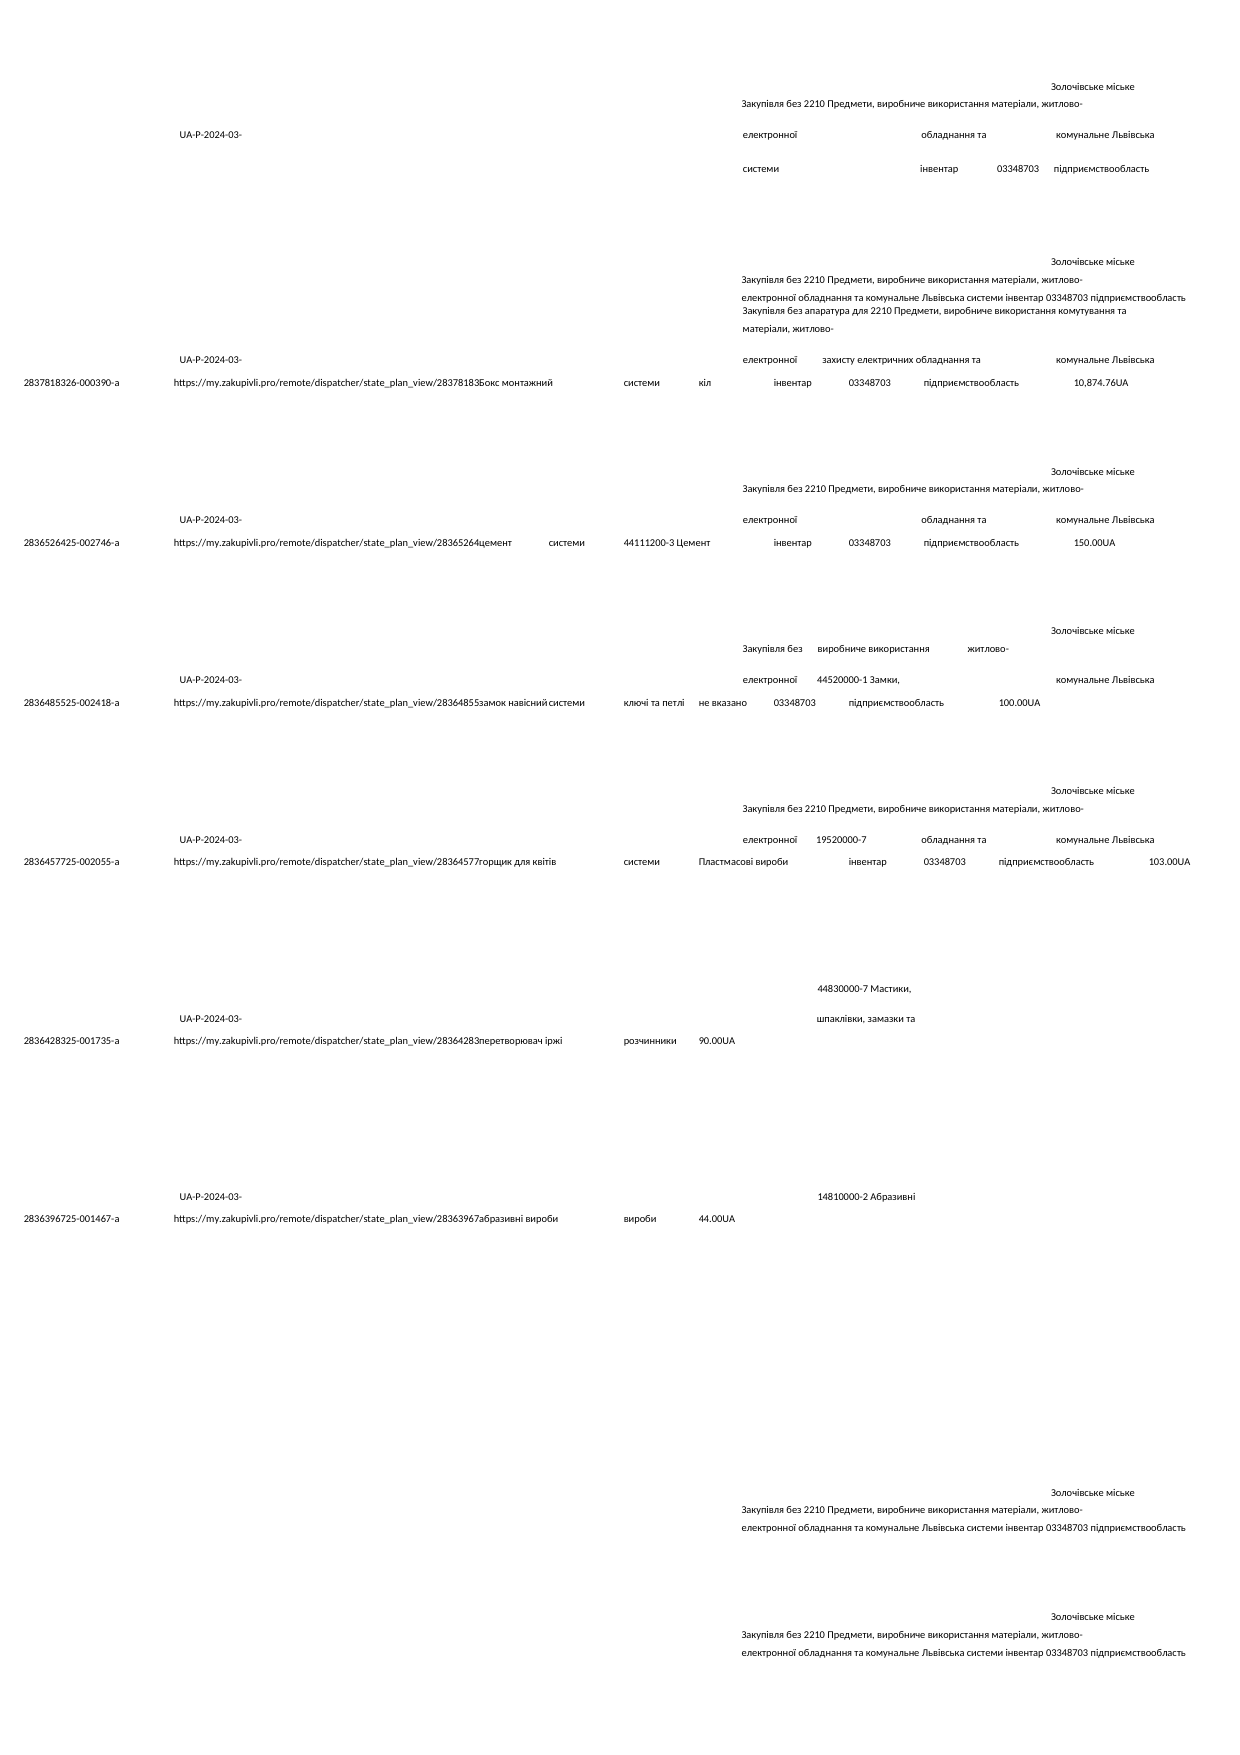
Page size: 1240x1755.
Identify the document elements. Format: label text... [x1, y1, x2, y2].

text Закупівля без виробниче використання житлово- [742, 643, 1166, 655]
text UA-P-2024-03- шпаклівки, замазки та [23, 1000, 1239, 1028]
text 44830000-7 Мастики, [555, 982, 1174, 995]
list 2836396725-001467-a https://my.zakupivli.pro/remote/dispatcher/state_plan_view/28363967абразивні вироби вироби 44.00UA [0, 1213, 1239, 1225]
text UA-P-2024-03- електронної 44520000-1 Замки, комунальне Львівська [23, 661, 1239, 689]
list 2837818326-000390-a https://my.zakupivli.pro/remote/dispatcher/state_plan_view/28378183Бокс монтажний системи кіл інвентар 03348703 підприємствообласть 10,874.76UA [0, 376, 1239, 389]
text Закупівля без 2210 Предмети, виробниче використання матеріали, житлово- [742, 483, 1166, 495]
list 2836485525-002418-a https://my.zakupivli.pro/remote/dispatcher/state_plan_view/28364855замок навісний системи ключі та петлі не вказано 03348703 підприємствообласть 100.00UA [0, 696, 1239, 708]
list 2836457725-002055-a https://my.zakupivli.pro/remote/dispatcher/state_plan_view/28364577горщик для квітів системи Пластмасові вироби інвентар 03348703 підприємствообласть 103.00UA [0, 856, 1239, 868]
text Закупівля без 2210 Предмети, виробниче використання матеріали, житлово- [742, 802, 1166, 815]
text UA-P-2024-03- 14810000-2 Абразивні [23, 1178, 1239, 1206]
text Закупівля без апаратура для 2210 Предмети, виробниче використання комутування та матеріали, житлово- [742, 304, 1166, 336]
text Золочівське міське [1051, 625, 1137, 637]
text UA-P-2024-03- електронної 19520000-7 обладнання та комунальне Львівська [23, 821, 1239, 849]
text Золочівське міське [1051, 465, 1137, 477]
list 2836526425-002746-a https://my.zakupivli.pro/remote/dispatcher/state_plan_view/28365264цемент системи 44111200-3 Цемент інвентар 03348703 підприємствообласть 150.00UA [0, 536, 1239, 549]
text UA-P-2024-03- електронної обладнання та комунальне Львівська [23, 501, 1239, 529]
list 2836428325-001735-a https://my.zakupivli.pro/remote/dispatcher/state_plan_view/28364283перетворювач іржі розчинники 90.00UA [0, 1034, 1239, 1047]
text UA-P-2024-03- електронної захисту електричних обладнання та комунальне Львівська [23, 341, 1239, 369]
text Золочівське міське [1051, 784, 1137, 797]
